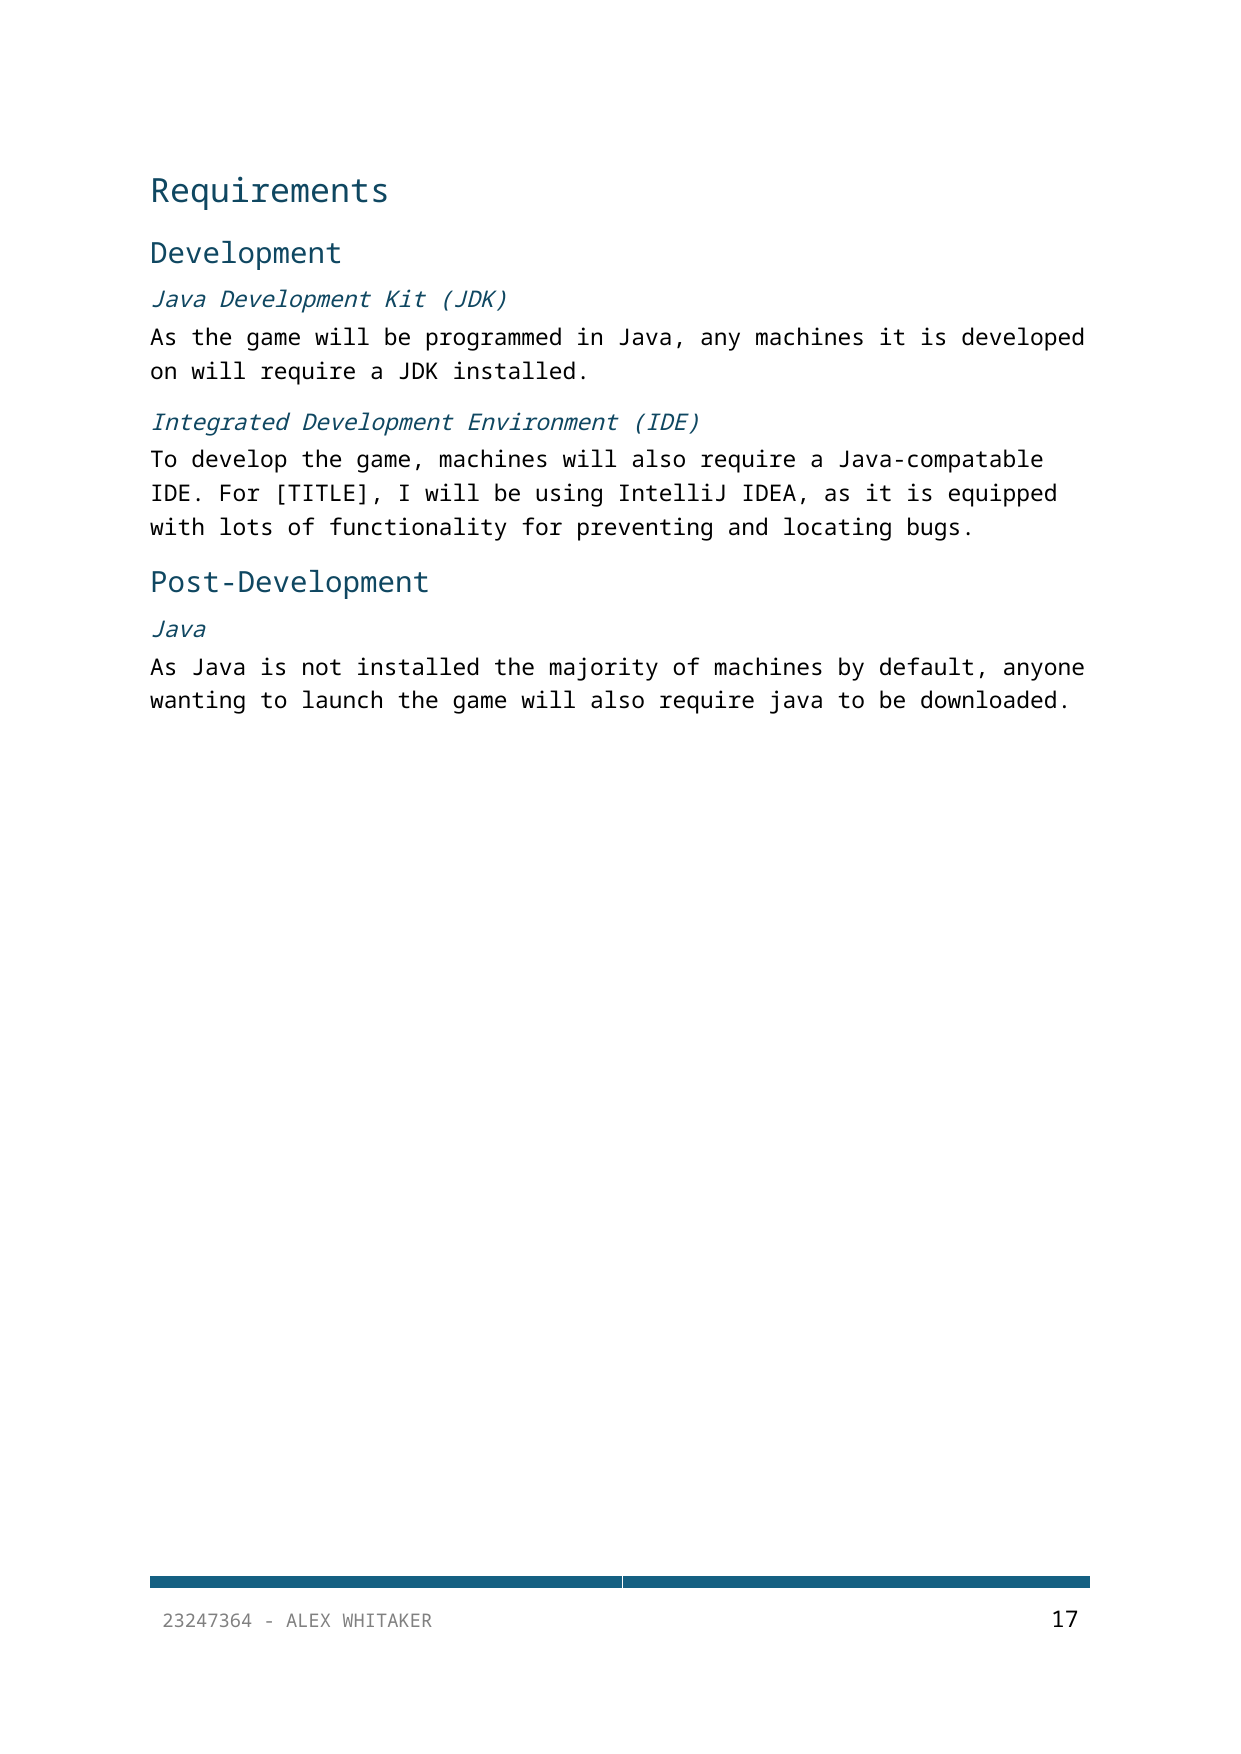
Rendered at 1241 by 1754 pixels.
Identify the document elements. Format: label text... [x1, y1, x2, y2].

subtitle Requirements [150, 167, 1090, 212]
text As Java is not installed the majority of machines by default, anyone wanting to launch the game will also require java to be downloaded. [150, 650, 1090, 715]
subtitle Integrated Development Environment (IDE) [150, 406, 1090, 437]
subtitle Development [150, 232, 1090, 272]
subtitle Post-Development [150, 561, 1090, 601]
subtitle Java Development Kit (JDK) [150, 283, 1090, 315]
text As the game will be programmed in Java, any machines it is developed on will require a JDK installed. [150, 321, 1090, 386]
text To develop the game, machines will also require a Java-compatable IDE. For [TITLE], I will be using IntelliJ IDEA, as it is equipped with lots of functionality for preventing and locating bugs. [150, 443, 1090, 542]
subtitle Java [150, 612, 1090, 644]
